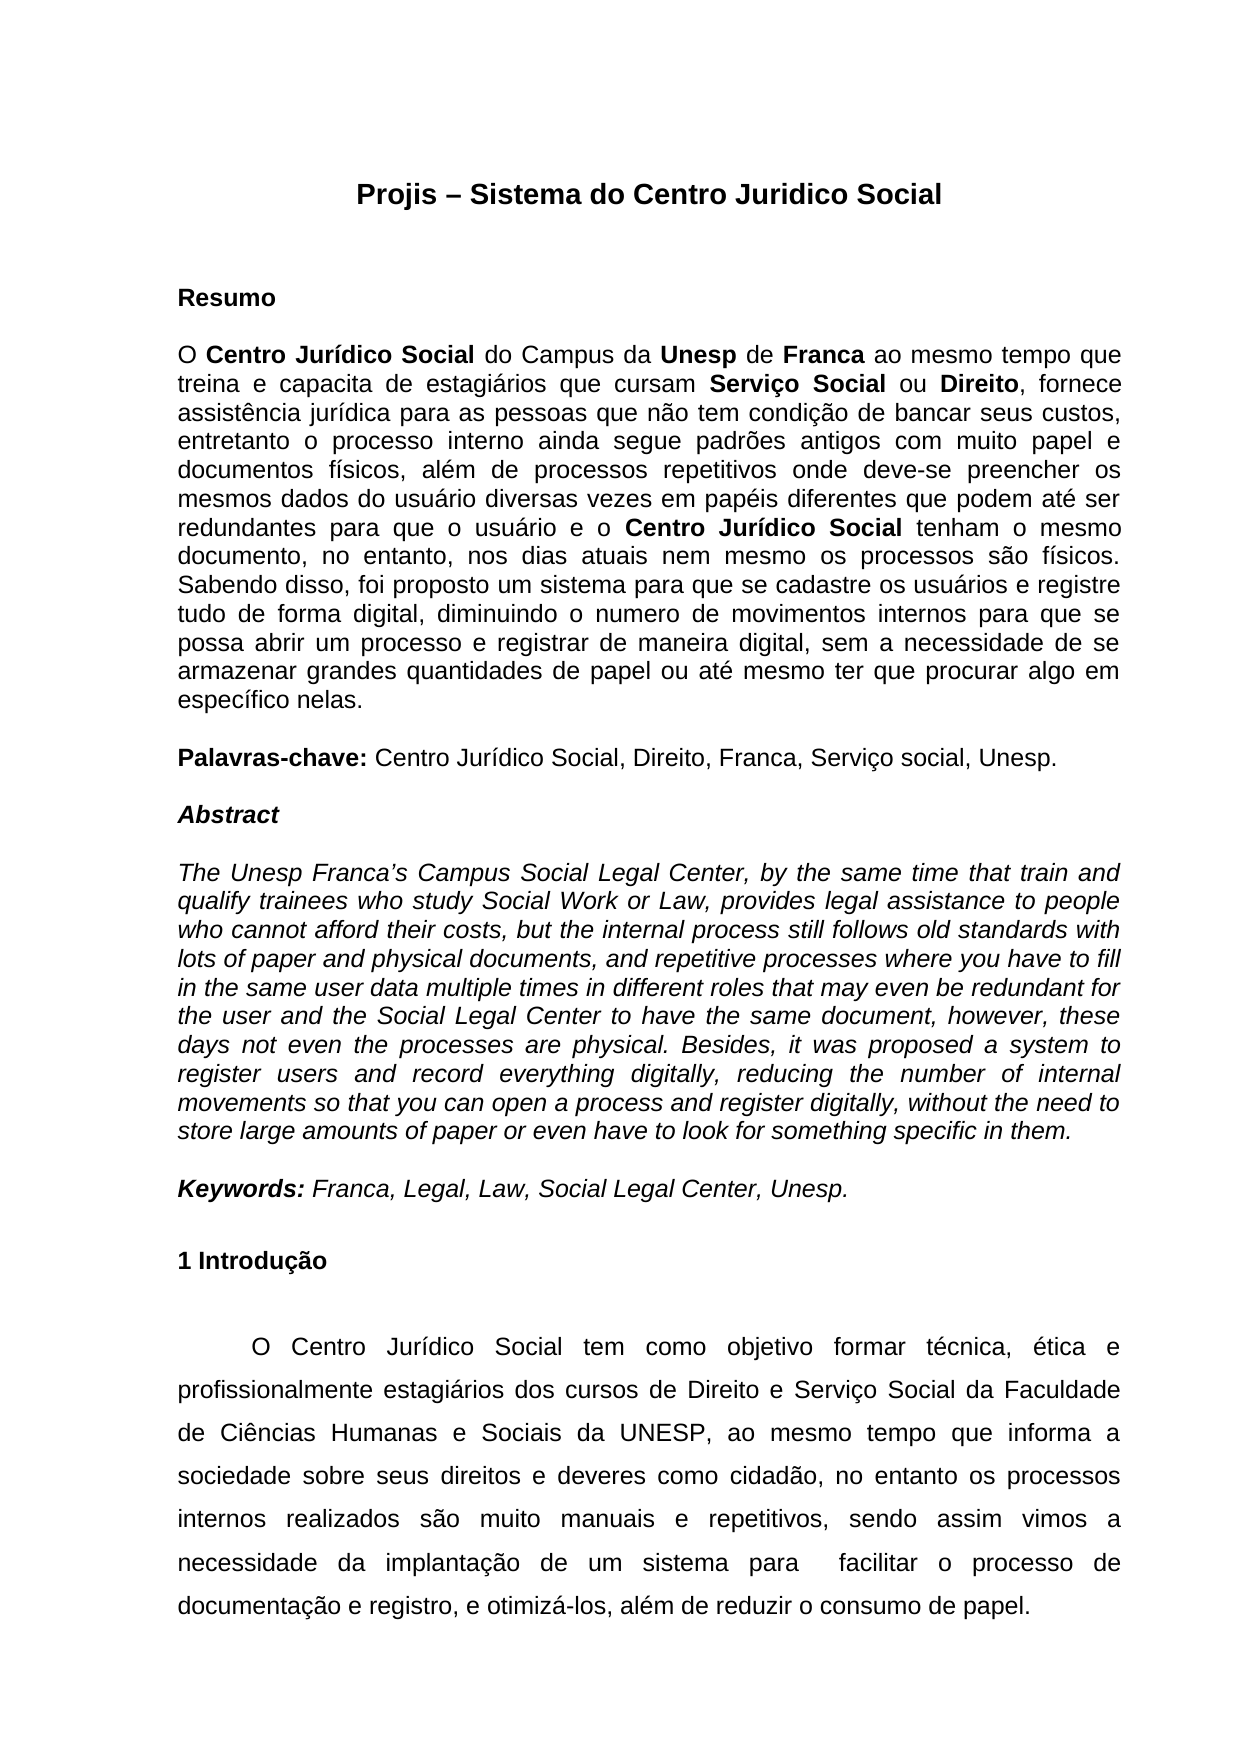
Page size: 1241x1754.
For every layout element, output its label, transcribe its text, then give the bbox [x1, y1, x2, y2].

text O Centro Jurídico Social do Campus da Unesp de Franca ao mesmo tempo que treina e capacita de estagiários que cursam Serviço Social ou Direito, fornece assistência jurídica para as pessoas que não tem condição de bancar seus custos, entretanto o processo interno ainda segue padrões antigos com muito papel e documentos físicos, além de processos repetitivos onde deve-se preencher os mesmos dados do usuário diversas vezes em papéis diferentes que podem até ser redundantes para que o usuário e o Centro Jurídico Social tenham o mesmo documento, no entanto, nos dias atuais nem mesmo os processos são físicos. Sabendo disso, foi proposto um sistema para que se cadastre os usuários e registre tudo de forma digital, diminuindo o numero de movimentos internos para que se possa abrir um processo e registrar de maneira digital, sem a necessidade de se armazenar grandes quantidades de papel ou até mesmo ter que procurar algo em específico nelas. [177, 340, 1122, 714]
text Resumo [177, 283, 1122, 311]
text The Unesp Franca’s Campus Social Legal Center, by the same time that train and qualify trainees who study Social Work or Law, provides legal assistance to people who cannot afford their costs, but the internal process still follows old standards with lots of paper and physical documents, and repetitive processes where you have to fill in the same user data multiple times in different roles that may even be redundant for the user and the Social Legal Center to have the same document, however, these days not even the processes are physical. Besides, it was proposed a system to register users and record everything digitally, reducing the number of internal movements so that you can open a process and register digitally, without the need to store large amounts of paper or even have to look for something specific in them. [177, 858, 1122, 1145]
text Abstract [177, 800, 1122, 829]
text Projis – Sistema do Centro Juridico Social [177, 177, 1122, 211]
text 1 Introdução [177, 1246, 1122, 1274]
text O Centro Jurídico Social tem como objetivo formar técnica, ética e profissionalmente estagiários dos cursos de Direito e Serviço Social da Faculdade de Ciências Humanas e Sociais da UNESP, ao mesmo tempo que informa a sociedade sobre seus direitos e deveres como cidadão, no entanto os processos internos realizados são muito manuais e repetitivos, sendo assim vimos a necessidade da implantação de um sistema para facilitar o processo de documentação e registro, e otimizá-los, além de reduzir o consumo de papel. [177, 1332, 1122, 1619]
text Palavras-chave: Centro Jurídico Social, Direito, Franca, Serviço social, Unesp. [177, 743, 1122, 771]
text Keywords: Franca, Legal, Law, Social Legal Center, Unesp. [177, 1174, 1122, 1203]
